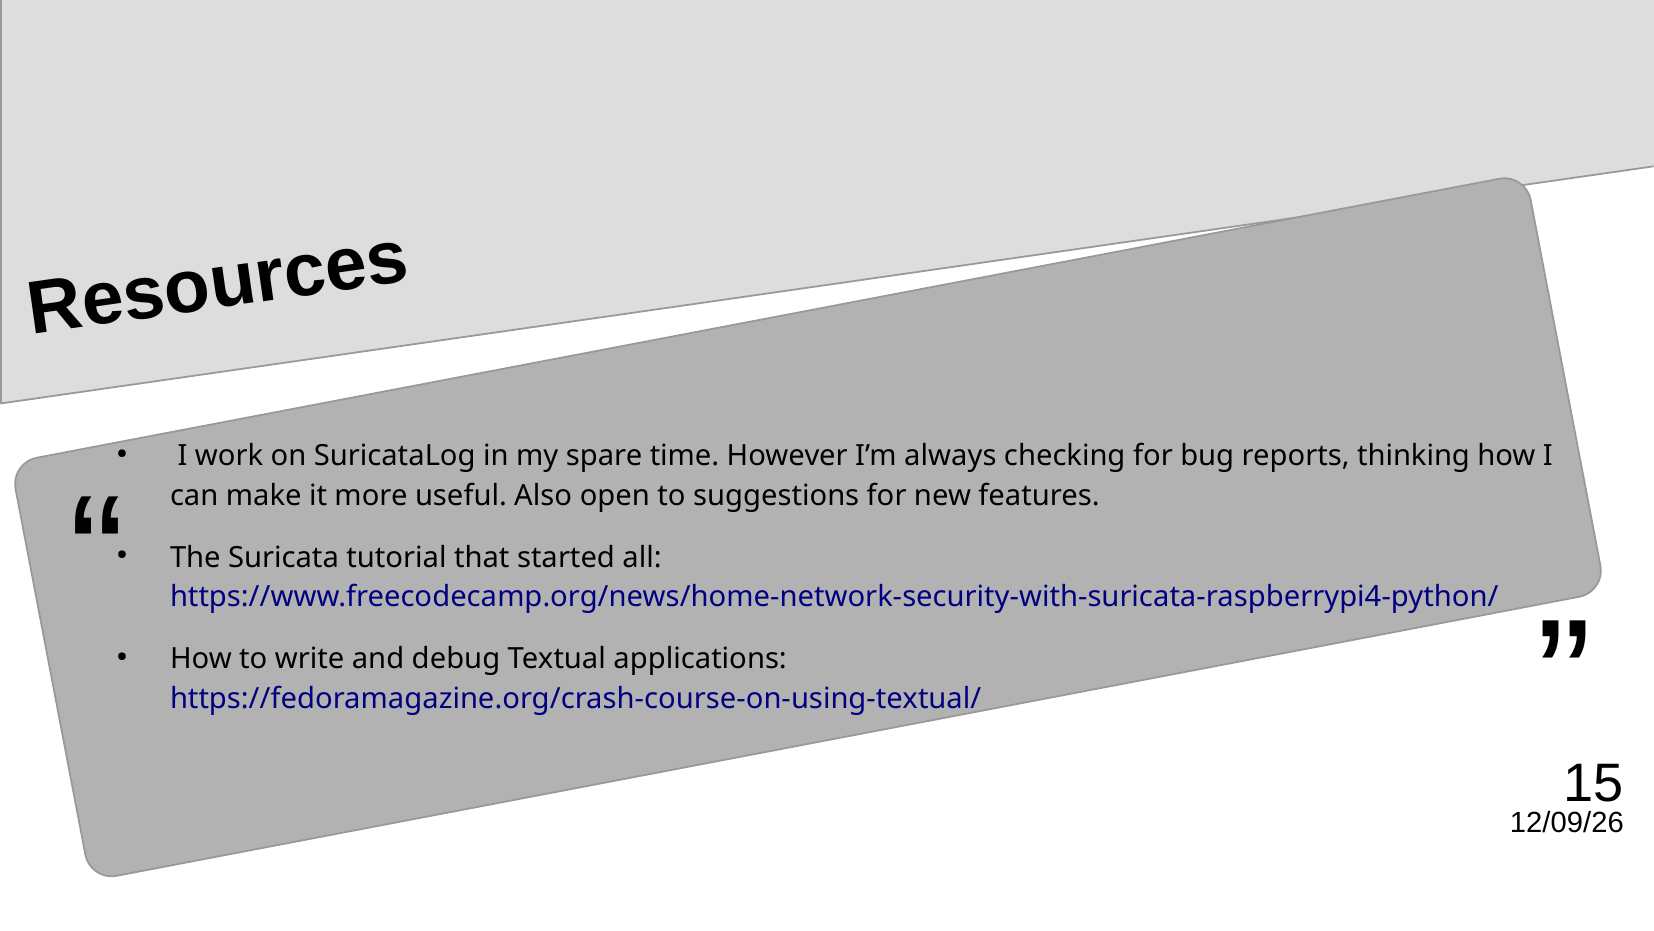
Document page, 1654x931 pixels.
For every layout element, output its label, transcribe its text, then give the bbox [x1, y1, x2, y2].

list I work on SuricataLog in my spare time. However I’m always checking for bug reports, thinking how I can make it more useful. Also open to suggestions for new features. The Suricata tutorial that started all: https://www.freecodecamp.org/news/home-network-security-with-suricata-raspberrypi4-python/ How to write and debug Textual applications: https://fedoramagazine.org/crash-course-on-using-textual/ [99, 434, 1555, 789]
title Resources [16, 21, 1501, 387]
